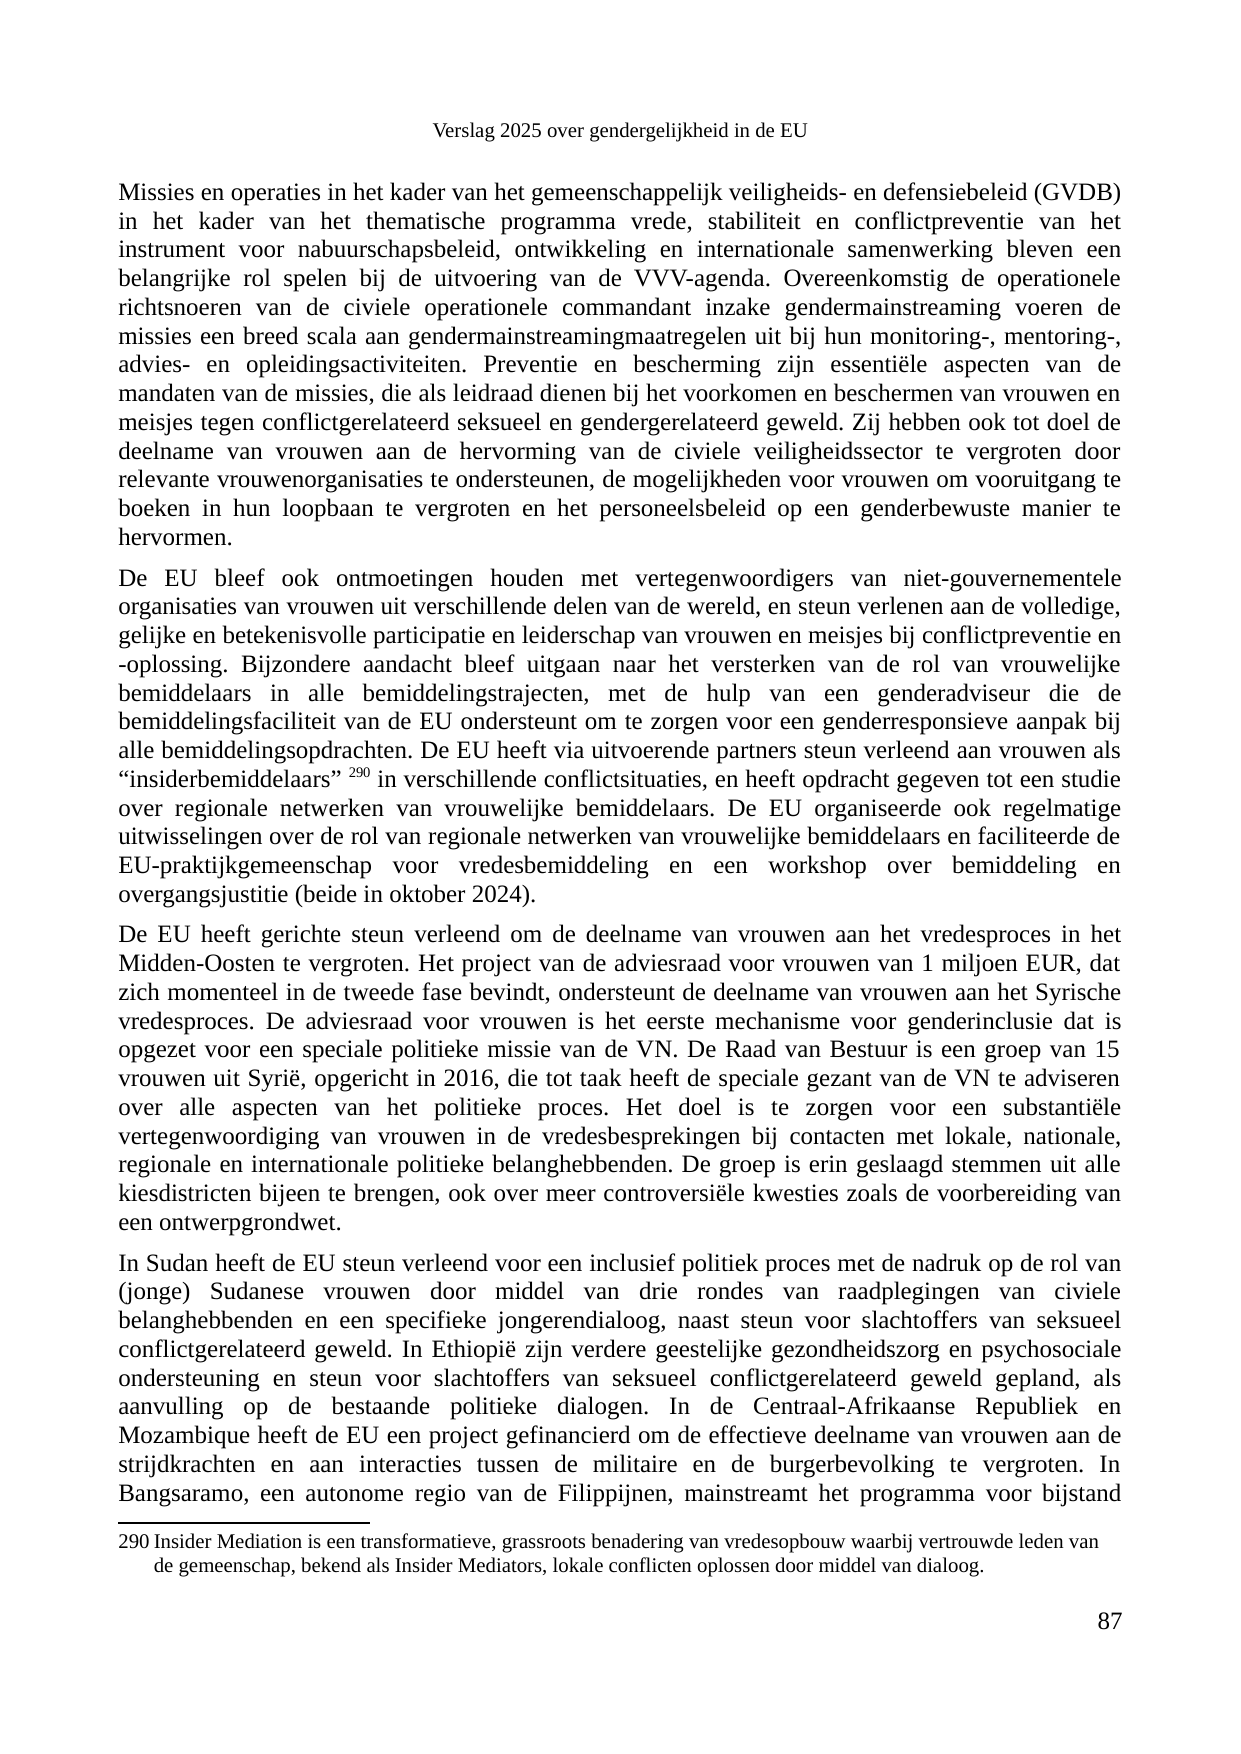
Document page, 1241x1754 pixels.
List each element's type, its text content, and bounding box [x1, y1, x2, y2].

text De EU bleef ook ontmoetingen houden met vertegenwoordigers van niet-gouvernementele organisaties van vrouwen uit verschillende delen van de wereld, en steun verlenen aan de volledige, gelijke en betekenisvolle participatie en leiderschap van vrouwen en meisjes bij conflictpreventie en -oplossing. Bijzondere aandacht bleef uitgaan naar het versterken van de rol van vrouwelijke bemiddelaars in alle bemiddelingstrajecten, met de hulp van een genderadviseur die de bemiddelingsfaciliteit van de EU ondersteunt om te zorgen voor een genderresponsieve aanpak bij alle bemiddelingsopdrachten. De EU heeft via uitvoerende partners steun verleend aan vrouwen als “insiderbemiddelaars” in verschillende conflictsituaties, en heeft opdracht gegeven tot een studie over regionale netwerken van vrouwelijke bemiddelaars. De EU organiseerde ook regelmatige uitwisselingen over de rol van regionale netwerken van vrouwelijke bemiddelaars en faciliteerde de EU-praktijkgemeenschap voor vredesbemiddeling en een workshop over bemiddeling en overgangsjustitie (beide in oktober 2024). [118, 563, 1122, 908]
text In Sudan heeft de EU steun verleend voor een inclusief politiek proces met de nadruk op de rol van (jonge) Sudanese vrouwen door middel van drie rondes van raadplegingen van civiele belanghebbenden en een specifieke jongerendialoog, naast steun voor slachtoffers van seksueel conflictgerelateerd geweld. In Ethiopië zijn verdere geestelijke gezondheidszorg en psychosociale ondersteuning en steun voor slachtoffers van seksueel conflictgerelateerd geweld gepland, als aanvulling op de bestaande politieke dialogen. In de Centraal-Afrikaanse Republiek en Mozambique heeft de EU een project gefinancierd om de effectieve deelname van vrouwen aan de strijdkrachten en aan interacties tussen de militaire en de burgerbevolking te vergroten. In Bangsaramo, een autonome regio van de Filippijnen, mainstreamt het programma voor bijstand [118, 1248, 1122, 1506]
text Missies en operaties in het kader van het gemeenschappelijk veiligheids- en defensiebeleid (GVDB) in het kader van het thematische programma vrede, stabiliteit en conflictpreventie van het instrument voor nabuurschapsbeleid, ontwikkeling en internationale samenwerking bleven een belangrijke rol spelen bij de uitvoering van de VVV-agenda. Overeenkomstig de operationele richtsnoeren van de civiele operationele commandant inzake gendermainstreaming voeren de missies een breed scala aan gendermainstreamingmaatregelen uit bij hun monitoring-, mentoring-, advies- en opleidingsactiviteiten. Preventie en bescherming zijn essentiële aspecten van de mandaten van de missies, die als leidraad dienen bij het voorkomen en beschermen van vrouwen en meisjes tegen conflictgerelateerd seksueel en gendergerelateerd geweld. Zij hebben ook tot doel de deelname van vrouwen aan de hervorming van de civiele veiligheidssector te vergroten door relevante vrouwenorganisaties te ondersteunen, de mogelijkheden voor vrouwen om vooruitgang te boeken in hun loopbaan te vergroten en het personeelsbeleid op een genderbewuste manier te hervormen. [118, 177, 1122, 551]
text Insider Mediation is een transformatieve, grassroots benadering van vredesopbouw waarbij vertrouwde leden van de gemeenschap, bekend als Insider Mediators, lokale conflicten oplossen door middel van dialoog. [118, 1529, 1122, 1577]
text De EU heeft gerichte steun verleend om de deelname van vrouwen aan het vredesproces in het Midden-Oosten te vergroten. Het project van de adviesraad voor vrouwen van 1 miljoen EUR, dat zich momenteel in de tweede fase bevindt, ondersteunt de deelname van vrouwen aan het Syrische vredesproces. De adviesraad voor vrouwen is het eerste mechanisme voor genderinclusie dat is opgezet voor een speciale politieke missie van de VN. De Raad van Bestuur is een groep van 15 vrouwen uit Syrië, opgericht in 2016, die tot taak heeft de speciale gezant van de VN te adviseren over alle aspecten van het politieke proces. Het doel is te zorgen voor een substantiële vertegenwoordiging van vrouwen in de vredesbesprekingen bij contacten met lokale, nationale, regionale en internationale politieke belanghebbenden. De groep is erin geslaagd stemmen uit alle kiesdistricten bijeen te brengen, ook over meer controversiële kwesties zoals de voorbereiding van een ontwerpgrondwet. [118, 919, 1122, 1236]
